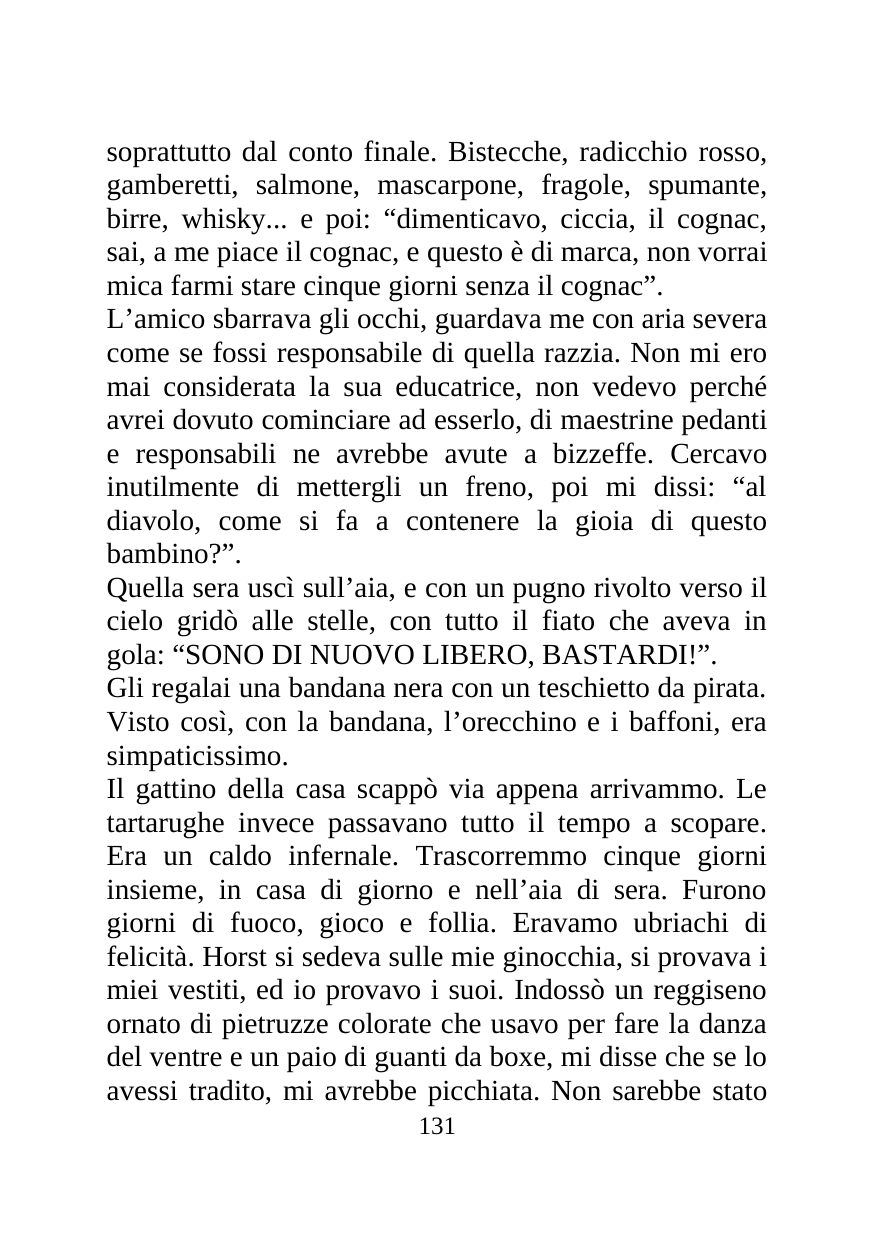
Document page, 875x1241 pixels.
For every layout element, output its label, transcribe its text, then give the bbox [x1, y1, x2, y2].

text Gli regalai una bandana nera con un teschietto da pirata. Visto così, con la bandana, l’orecchino e i baffoni, era simpaticissimo. [106, 671, 768, 771]
text Il gattino della casa scappò via appena arrivammo. Le tartarughe invece passavano tutto il tempo a scopare. Era un caldo infernale. Trascorremmo cinque giorni insieme, in casa di giorno e nell’aia di sera. Furono giorni di fuoco, gioco e follia. Eravamo ubriachi di felicità. Horst si sedeva sulle mie ginocchia, si provava i miei vestiti, ed io provavo i suoi. Indossò un reggiseno ornato di pietruzze colorate che usavo per fare la danza del ventre e un paio di guanti da boxe, mi disse che se lo avessi tradito, mi avrebbe picchiata. Non sarebbe stato [106, 771, 768, 1107]
text soprattutto dal conto finale. Bistecche, radicchio rosso, gamberetti, salmone, mascarpone, fragole, spumante, birre, whisky... e poi: “dimenticavo, ciccia, il cognac, sai, a me piace il cognac, e questo è di marca, non vorrai mica farmi stare cinque giorni senza il cognac”. [106, 134, 768, 302]
text L’amico sbarrava gli occhi, guardava me con aria severa come se fossi responsabile di quella razzia. Non mi ero mai considerata la sua educatrice, non vedevo perché avrei dovuto cominciare ad esserlo, di maestrine pedanti e responsabili ne avrebbe avute a bizzeffe. Cercavo inutilmente di mettergli un freno, poi mi dissi: “al diavolo, come si fa a contenere la gioia di questo bambino?”. [106, 302, 768, 570]
text Quella sera uscì sull’aia, e con un pugno rivolto verso il cielo gridò alle stelle, con tutto il fiato che aveva in gola: “SONO DI NUOVO LIBERO, BASTARDI!”. [106, 570, 768, 671]
